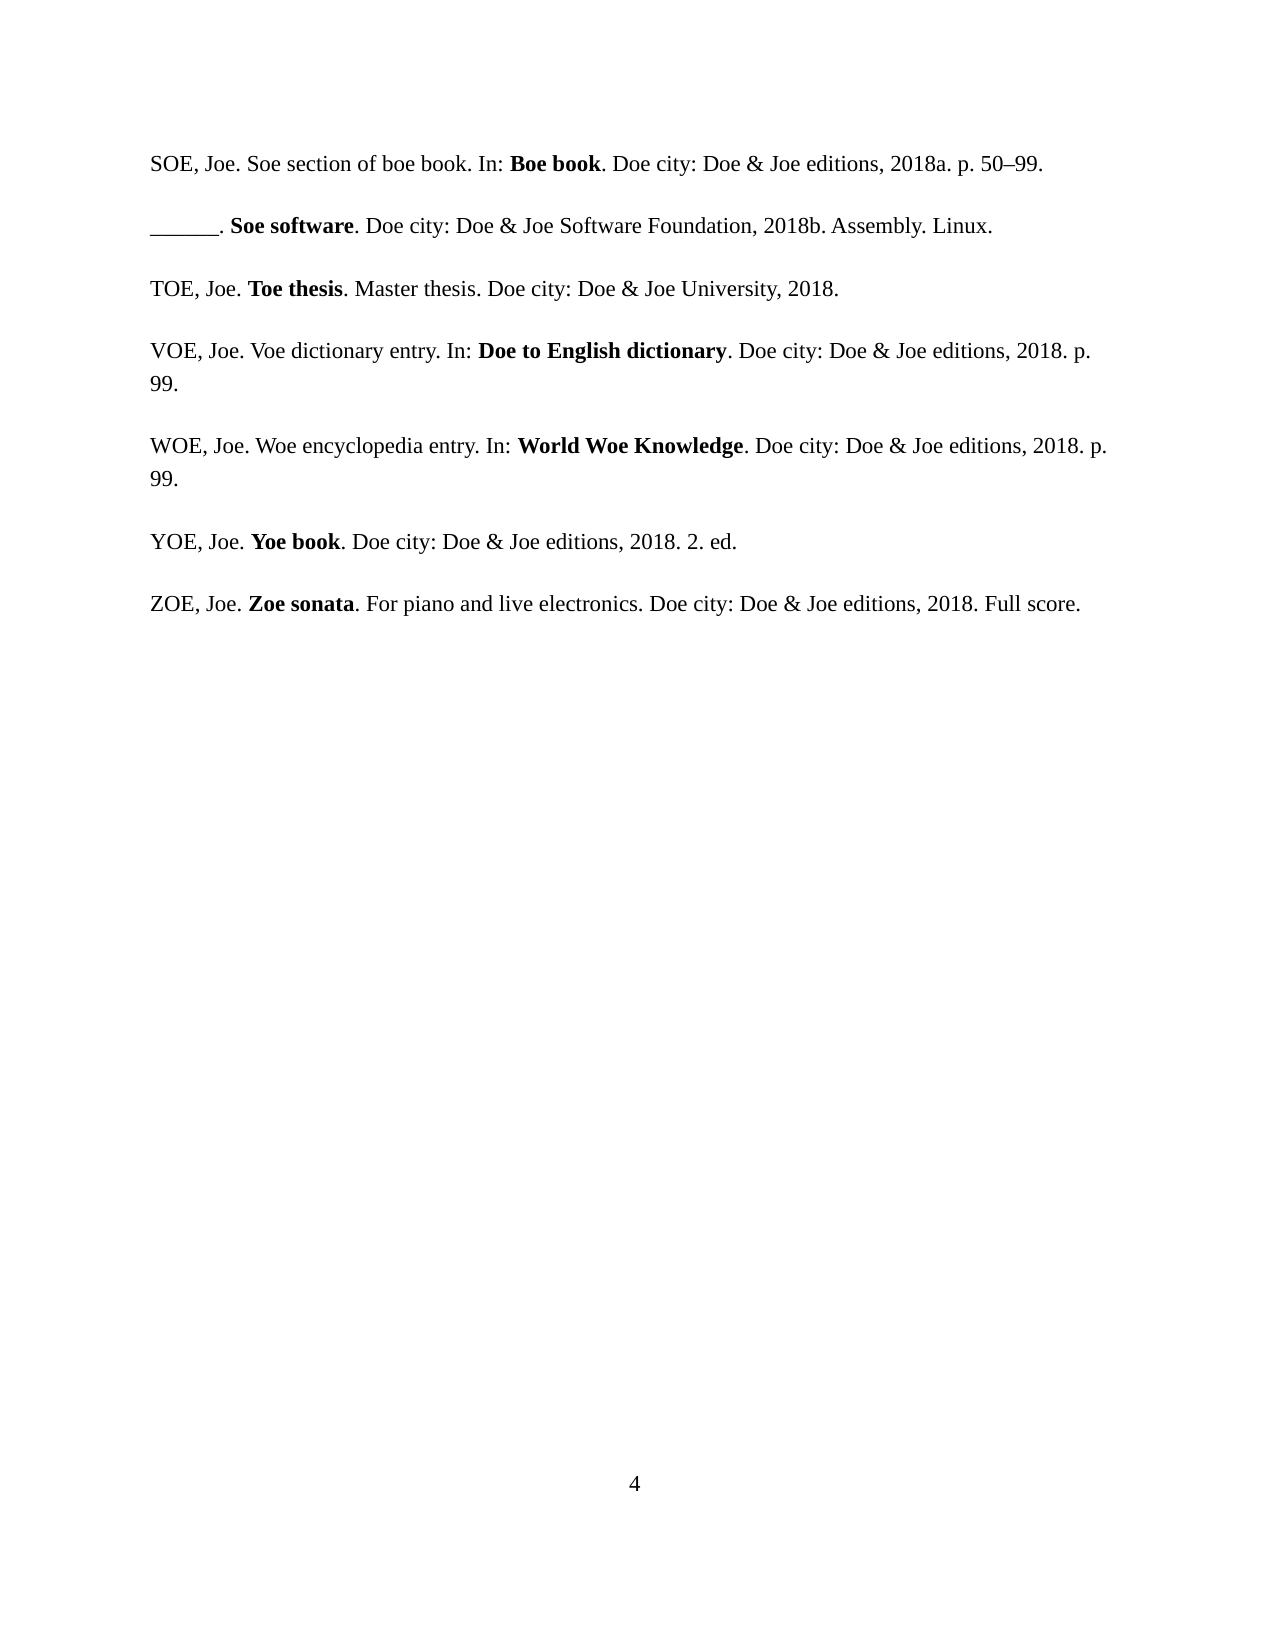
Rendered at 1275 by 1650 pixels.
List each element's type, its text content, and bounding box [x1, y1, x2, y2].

text WOE, Joe. Woe encyclopedia entry. In: World Woe Knowledge. Doe city: Doe & Joe editions, 2018. p. 99. [150, 432, 1125, 492]
text ______. Soe software. Doe city: Doe & Joe Software Foundation, 2018b. Assembly. Linux. [150, 212, 1125, 239]
text ZOE, Joe. Zoe sonata. For piano and live electronics. Doe city: Doe & Joe editions, 2018. Full score. [150, 590, 1125, 617]
text YOE, Joe. Yoe book. Doe city: Doe & Joe editions, 2018. 2. ed. [150, 528, 1125, 554]
text VOE, Joe. Voe dictionary entry. In: Doe to English dictionary. Doe city: Doe & Joe editions, 2018. p. 99. [150, 337, 1125, 396]
text SOE, Joe. Soe section of boe book. In: Boe book. Doe city: Doe & Joe editions, 2018a. p. 50–99. [150, 150, 1125, 176]
text TOE, Joe. Toe thesis. Master thesis. Doe city: Doe & Joe University, 2018. [150, 275, 1125, 301]
